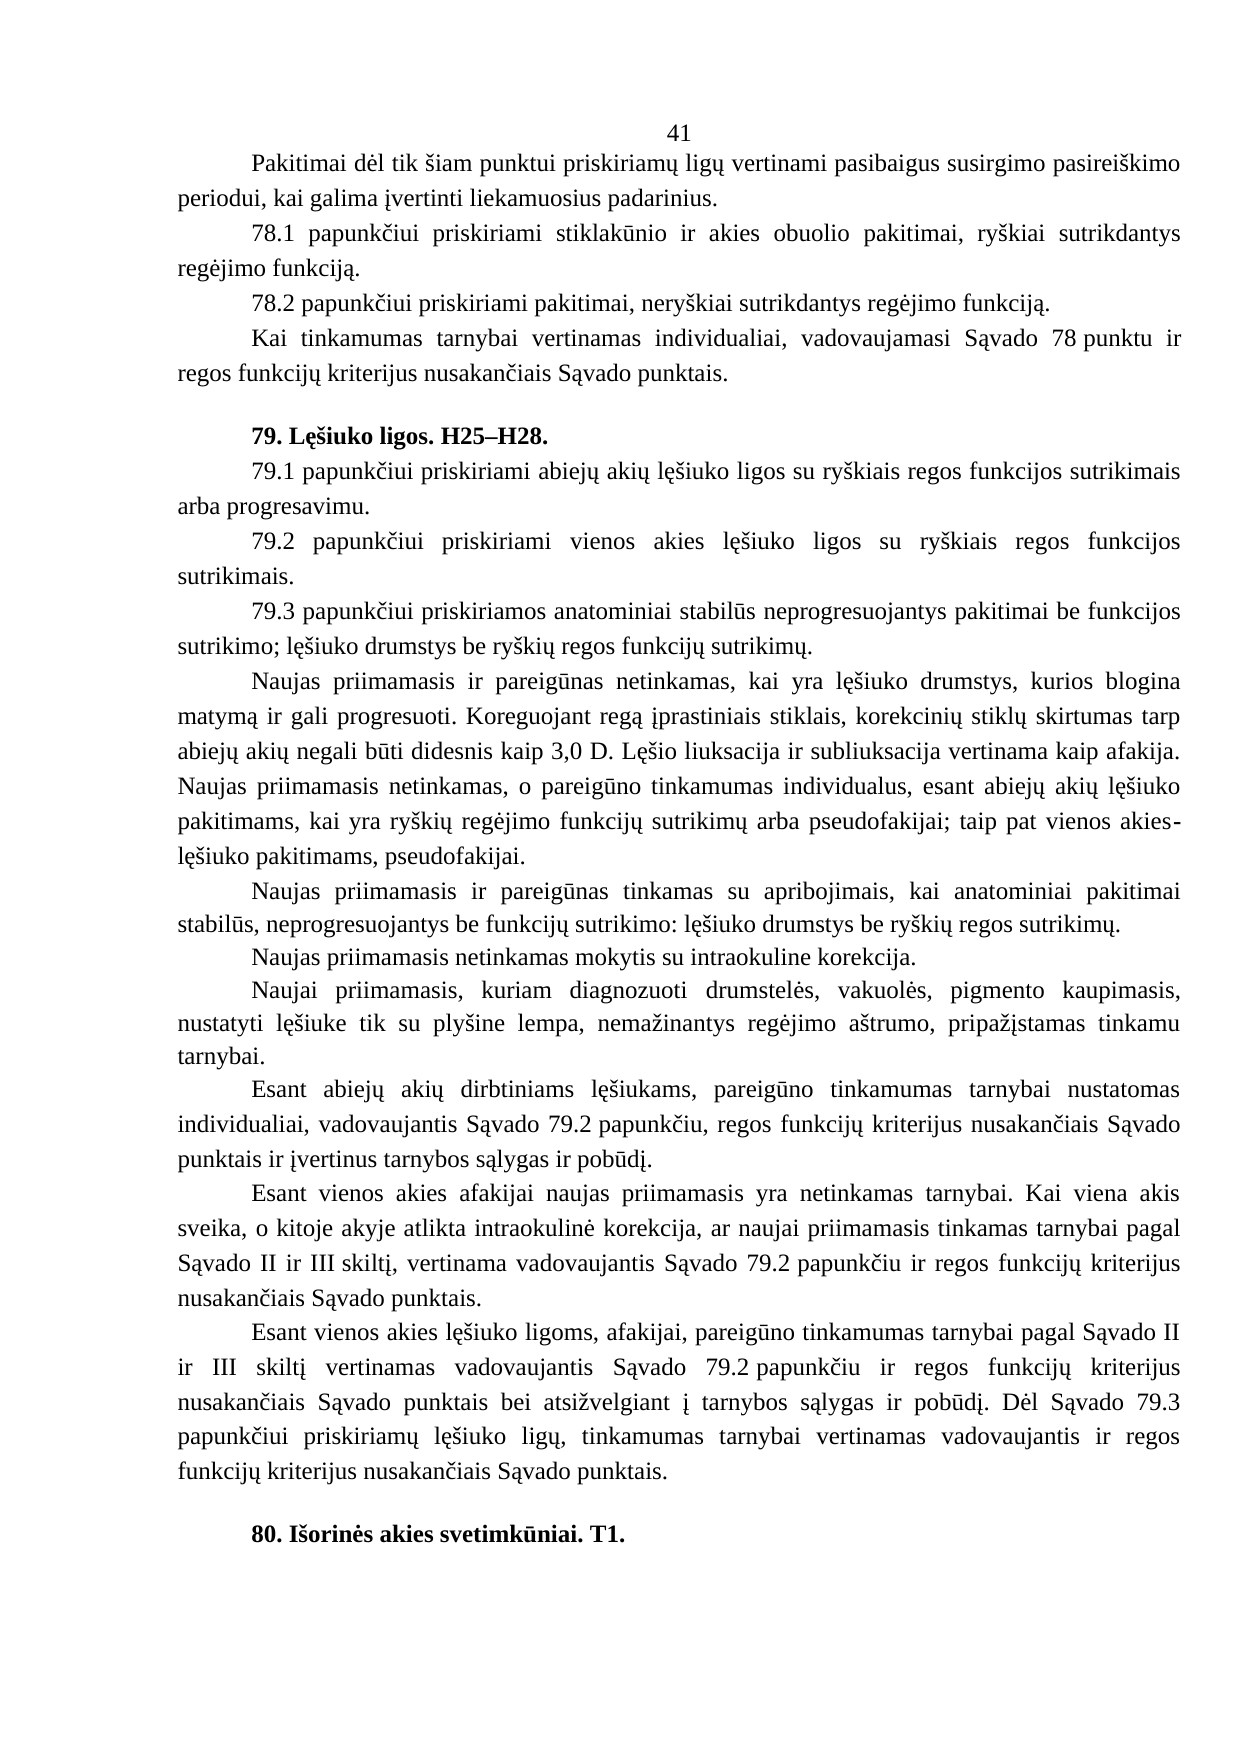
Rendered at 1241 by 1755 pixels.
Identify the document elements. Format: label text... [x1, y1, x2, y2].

text Esant vienos akies afakijai naujas priimamasis yra netinkamas tarnybai. Kai viena akis sveika, o kitoje akyje atlikta intraokulinė korekcija, ar naujai priimamasis tinkamas tarnybai pagal Sąvado II ir III skiltį, vertinama vadovaujantis Sąvado 79.2 papunkčiu ir regos funkcijų kriterijus nusakančiais Sąvado punktais. [177, 1178, 1181, 1311]
text Pakitimai dėl tik šiam punktui priskiriamų ligų vertinami pasibaigus susirgimo pasireiškimo periodui, kai galima įvertinti liekamuosius padarinius. [177, 148, 1181, 211]
text 78.2 papunkčiui priskiriami pakitimai, neryškiai sutrikdantys regėjimo funkciją. [177, 288, 1181, 316]
text 79.3 papunkčiui priskiriamos anatominiai stabilūs neprogresuojantys pakitimai be funkcijos sutrikimo; lęšiuko drumstys be ryškių regos funkcijų sutrikimų. [177, 596, 1181, 660]
text Esant vienos akies lęšiuko ligoms, afakijai, pareigūno tinkamumas tarnybai pagal Sąvado II ir III skiltį vertinamas vadovaujantis Sąvado 79.2 papunkčiu ir regos funkcijų kriterijus nusakančiais Sąvado punktais bei atsižvelgiant į tarnybos sąlygas ir pobūdį. Dėl Sąvado 79.3 papunkčiui priskiriamų lęšiuko ligų, tinkamumas tarnybai vertinamas vadovaujantis ir regos funkcijų kriterijus nusakančiais Sąvado punktais. [177, 1317, 1181, 1485]
text 79.1 papunkčiui priskiriami abiejų akių lęšiuko ligos su ryškiais regos funkcijos sutrikimais arba progresavimu. [177, 456, 1181, 520]
text Naujas priimamasis ir pareigūnas tinkamas su apribojimais, kai anatominiai pakitimai stabilūs, neprogresuojantys be funkcijų sutrikimo: lęšiuko drumstys be ryškių regos sutrikimų. [177, 876, 1181, 938]
text 79. Lęšiuko ligos. H25–H28. [177, 421, 1181, 450]
text 79.2 papunkčiui priskiriami vienos akies lęšiuko ligos su ryškiais regos funkcijos sutrikimais. [177, 526, 1181, 590]
text 80. Išorinės akies svetimkūniai. T1. [177, 1519, 1181, 1548]
text 78.1 papunkčiui priskiriami stiklakūnio ir akies obuolio pakitimai, ryškiai sutrikdantys regėjimo funkciją. [177, 218, 1181, 281]
text Naujas priimamasis netinkamas mokytis su intraokuline korekcija. [177, 942, 1181, 971]
text Naujas priimamasis ir pareigūnas netinkamas, kai yra lęšiuko drumstys, kurios blogina matymą ir gali progresuoti. Koreguojant regą įprastiniais stiklais, korekcinių stiklų skirtumas tarp abiejų akių negali būti didesnis kaip 3,0 D. Lęšio liuksacija ir subliuksacija vertinama kaip afakija. Naujas priimamasis netinkamas, o pareigūno tinkamumas individualus, esant abiejų akių lęšiuko pakitimams, kai yra ryškių regėjimo funkcijų sutrikimų arba pseudofakijai; taip pat vienos akies-lęšiuko pakitimams, pseudofakijai. [177, 666, 1181, 870]
text Naujai priimamasis, kuriam diagnozuoti drumstelės, vakuolės, pigmento kaupimasis, nustatyti lęšiuke tik su plyšine lempa, nemažinantys regėjimo aštrumo, pripažįstamas tinkamu tarnybai. [177, 975, 1181, 1070]
text Esant abiejų akių dirbtiniams lęšiukams, pareigūno tinkamumas tarnybai nustatomas individualiai, vadovaujantis Sąvado 79.2 papunkčiu, regos funkcijų kriterijus nusakančiais Sąvado punktais ir įvertinus tarnybos sąlygas ir pobūdį. [177, 1074, 1181, 1173]
text Kai tinkamumas tarnybai vertinamas individualiai, vadovaujamasi Sąvado 78 punktu ir regos funkcijų kriterijus nusakančiais Sąvado punktais. [177, 323, 1181, 386]
